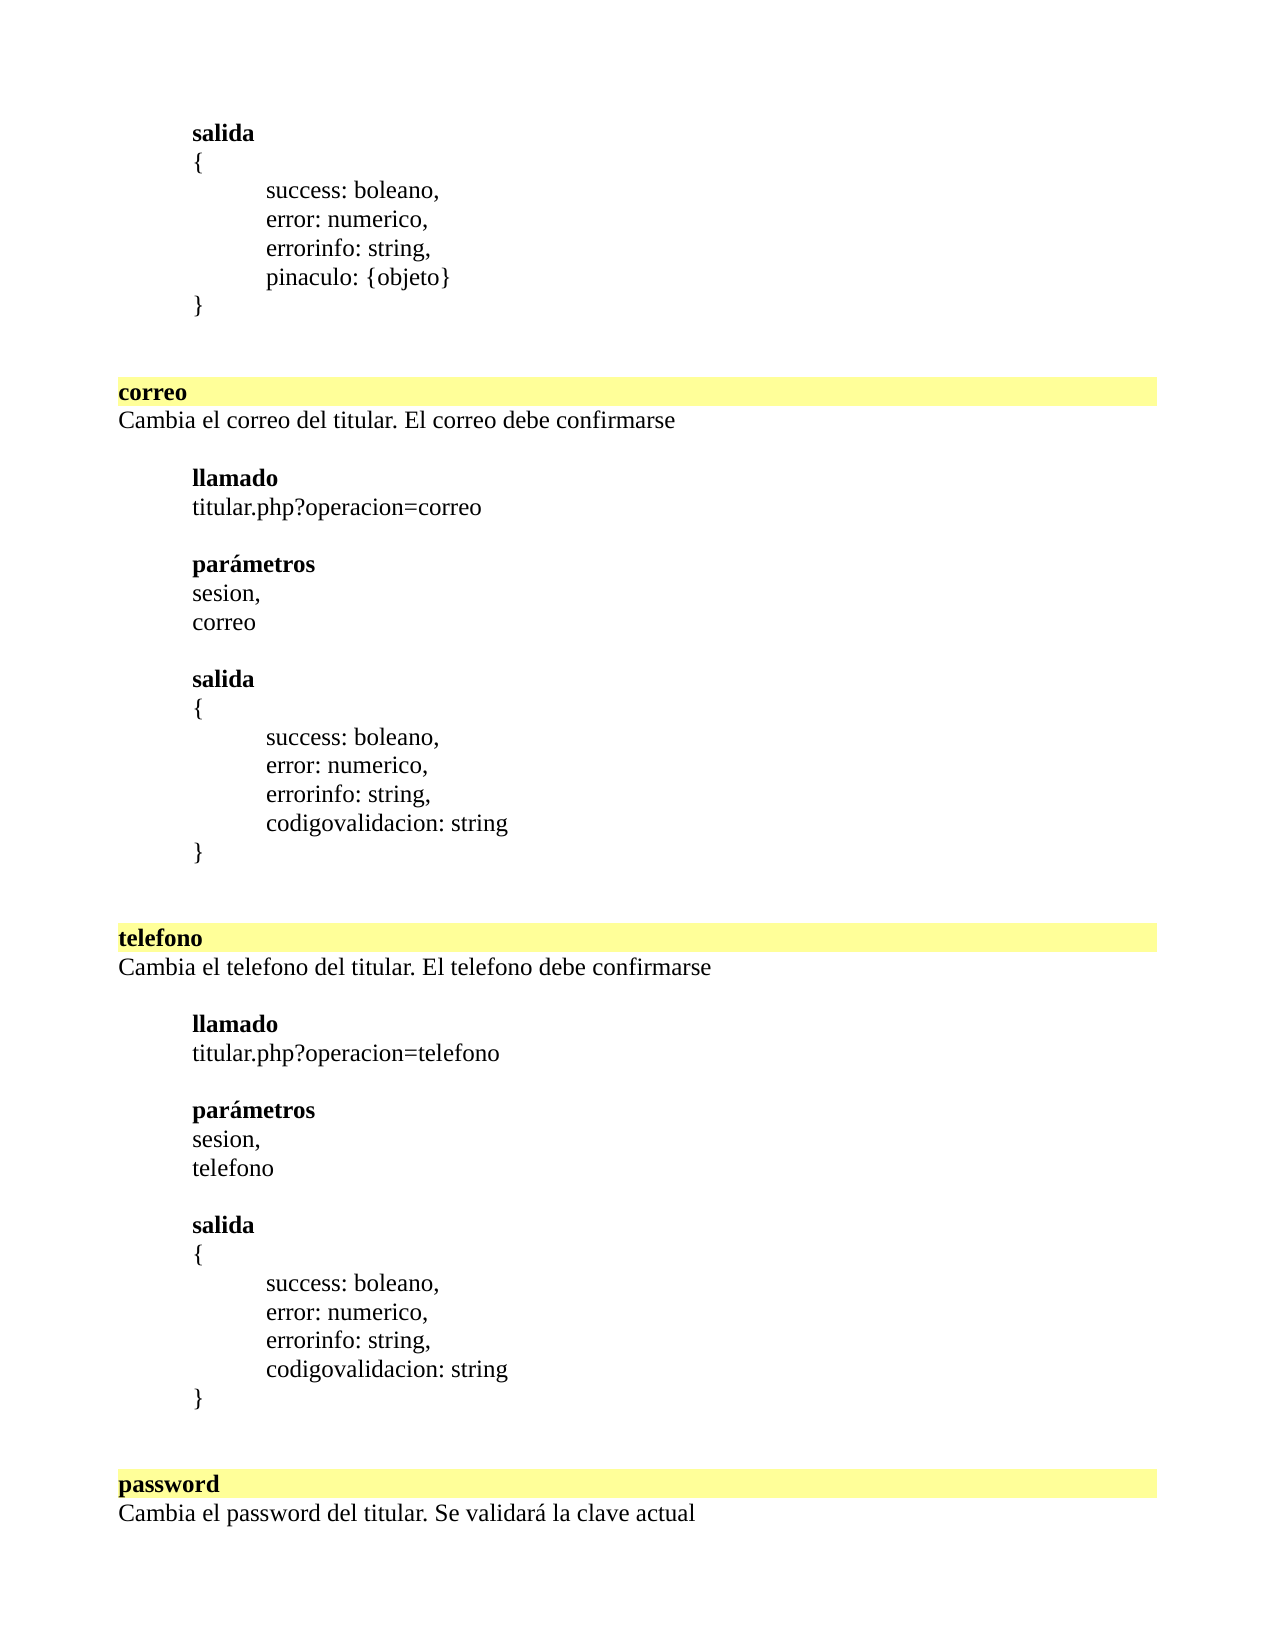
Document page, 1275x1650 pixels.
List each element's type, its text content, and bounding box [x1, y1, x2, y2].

text salida [192, 1211, 1157, 1239]
text correo [118, 377, 1157, 406]
text sesion, [192, 578, 1157, 607]
text telefono [118, 923, 1157, 952]
text Cambia el telefono del titular. El telefono debe confirmarse [118, 952, 1157, 981]
text success: boleano, [192, 722, 1157, 751]
text errorinfo: string, [192, 779, 1157, 808]
text parámetros [192, 1096, 1157, 1124]
text } [192, 291, 1157, 319]
text error: numerico, [192, 751, 1157, 779]
text { [192, 1239, 1157, 1268]
text pinaculo: {objeto} [192, 262, 1157, 291]
text codigovalidacion: string [192, 808, 1157, 837]
text Cambia el password del titular. Se validará la clave actual [118, 1498, 1157, 1527]
text llamado [192, 1009, 1157, 1038]
text titular.php?operacion=telefono [192, 1038, 1157, 1067]
text success: boleano, [192, 1268, 1157, 1297]
text error: numerico, [192, 1297, 1157, 1326]
text errorinfo: string, [192, 233, 1157, 262]
text password [118, 1469, 1157, 1498]
text correo [192, 607, 1157, 636]
text errorinfo: string, [192, 1326, 1157, 1354]
text salida [192, 664, 1157, 693]
text titular.php?operacion=correo [192, 492, 1157, 521]
text } [192, 1383, 1157, 1412]
text { [192, 147, 1157, 176]
text success: boleano, [192, 176, 1157, 204]
text error: numerico, [192, 204, 1157, 233]
text } [192, 837, 1157, 866]
text llamado [192, 463, 1157, 492]
text salida [192, 118, 1157, 147]
text codigovalidacion: string [192, 1354, 1157, 1383]
text telefono [192, 1153, 1157, 1182]
text Cambia el correo del titular. El correo debe confirmarse [118, 406, 1157, 434]
text sesion, [192, 1124, 1157, 1153]
text parámetros [192, 549, 1157, 578]
text { [192, 693, 1157, 722]
